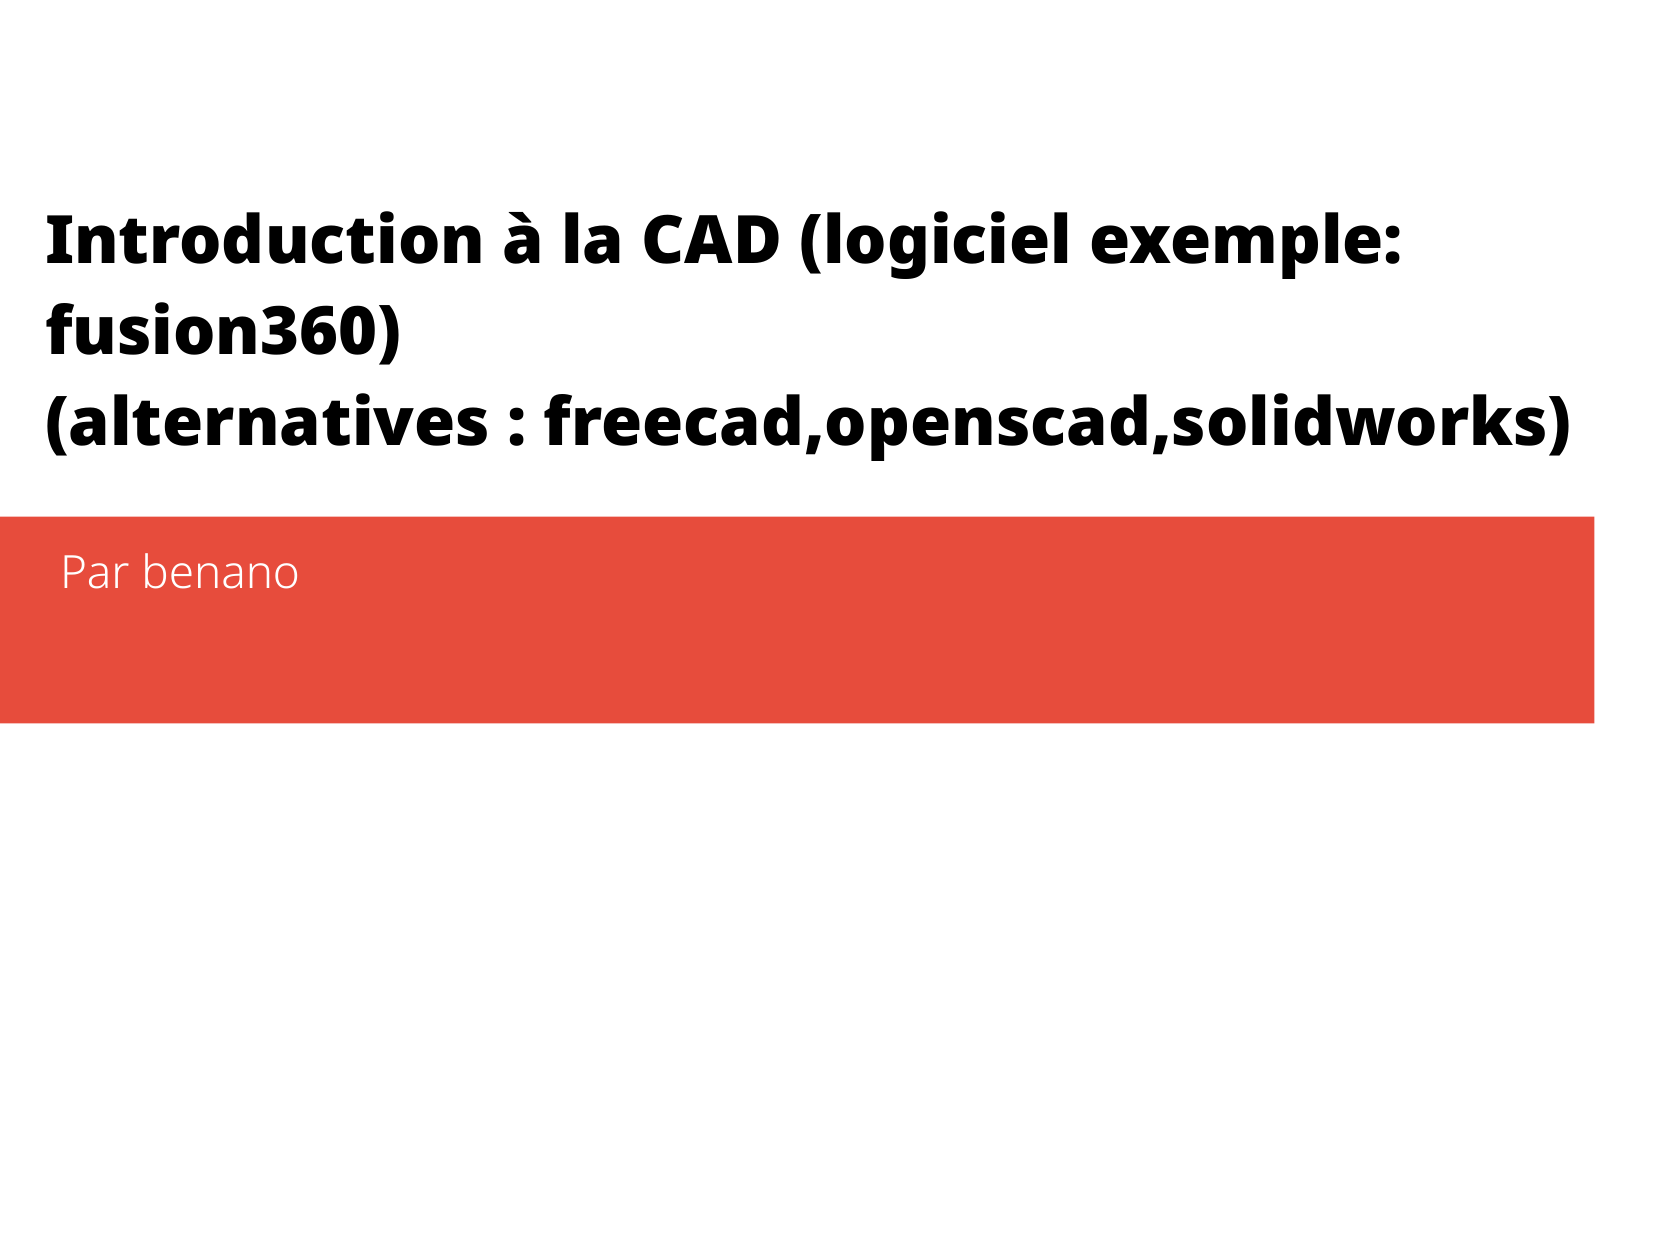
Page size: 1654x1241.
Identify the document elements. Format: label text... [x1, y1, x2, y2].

title Introduction à la CAD (logiciel exemple: fusion360) (alternatives : freecad,openscad,solidworks) [45, 255, 1581, 466]
subtitle Par benano [60, 540, 1566, 954]
